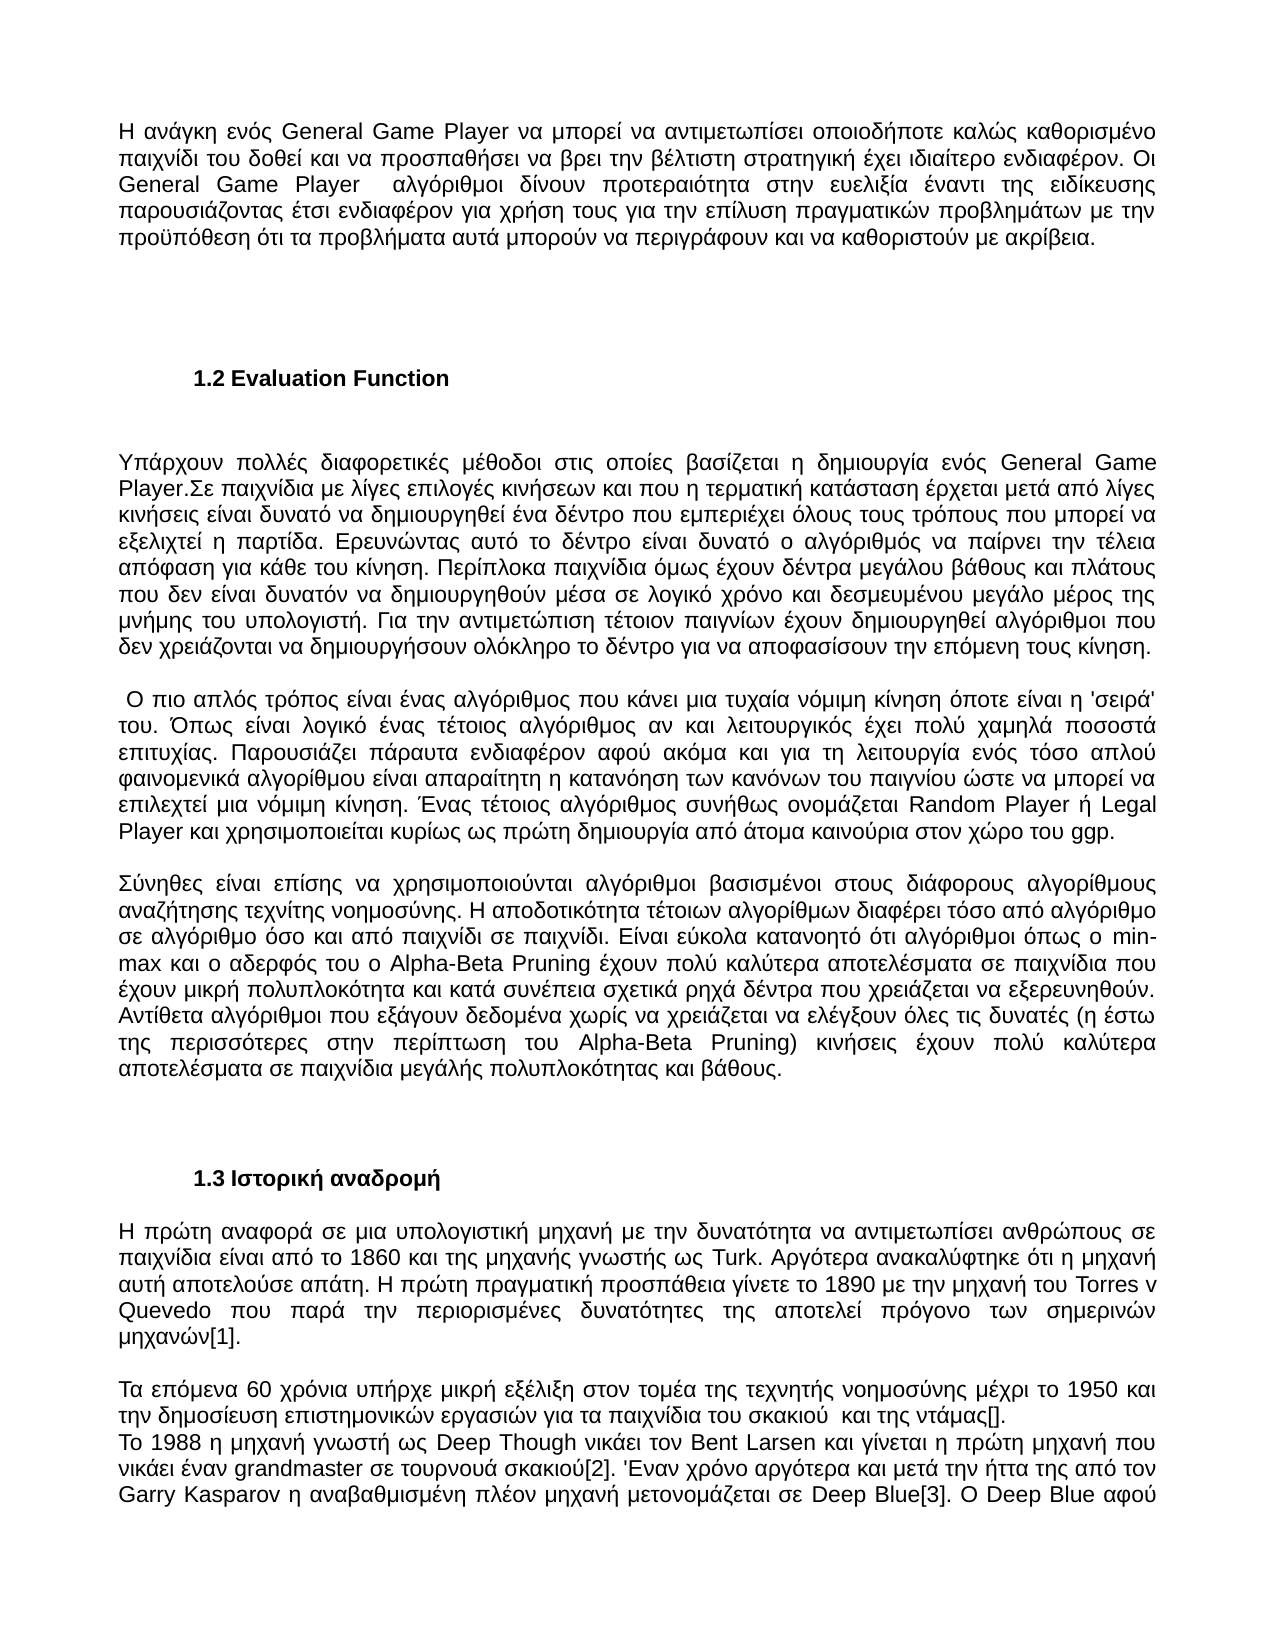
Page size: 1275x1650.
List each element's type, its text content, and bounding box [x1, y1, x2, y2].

text Η πρώτη αναφορά σε μια υπολογιστική μηχανή με την δυνατότητα να αντιμετωπίσει ανθρώπους σε παιχνίδια είναι από το 1860 και της μηχανής γνωστής ως Turk. Αργότερα ανακαλύφτηκε ότι η μηχανή αυτή αποτελούσε απάτη. Η πρώτη πραγματική προσπάθεια γίνετε το 1890 με την μηχανή του Torres v Quevedo που παρά την περιορισμένες δυνατότητες της αποτελεί πρόγονο των σημερινών μηχανών[1]. [118, 1218, 1157, 1349]
list Evaluation Function [193, 365, 1157, 391]
text Ο πιο απλός τρόπος είναι ένας αλγόριθμος που κάνει μια τυχαία νόμιμη κίνηση όποτε είναι η 'σειρά' του. Όπως είναι λογικό ένας τέτοιος αλγόριθμος αν και λειτουργικός έχει πολύ χαμηλά ποσοστά επιτυχίας. Παρουσιάζει πάραυτα ενδιαφέρον αφού ακόμα και για τη λειτουργία ενός τόσο απλού φαινομενικά αλγορίθμου είναι απαραίτητη η κατανόηση των κανόνων του παιγνίου ώστε να μπορεί να επιλεχτεί μια νόμιμη κίνηση. Ένας τέτοιος αλγόριθμος συνήθως ονομάζεται Random Player ή Legal Player και χρησιμοποιείται κυρίως ως πρώτη δημιουργία από άτομα καινούρια στον χώρο του ggp. [118, 686, 1157, 844]
list Ιστορική αναδρομή [193, 1165, 1157, 1191]
text Η ανάγκη ενός General Game Player να μπορεί να αντιμετωπίσει οποιοδήποτε καλώς καθορισμένο παιχνίδι του δοθεί και να προσπαθήσει να βρει την βέλτιστη στρατηγική έχει ιδιαίτερο ενδιαφέρον. Οι General Game Player αλγόριθμοι δίνουν προτεραιότητα στην ευελιξία έναντι της ειδίκευσης παρουσιάζοντας έτσι ενδιαφέρον για χρήση τους για την επίλυση πραγματικών προβλημάτων με την προϋπόθεση ότι τα προβλήματα αυτά μπορούν να περιγράφουν και να καθοριστούν με ακρίβεια. [118, 118, 1157, 250]
text Υπάρχουν πολλές διαφορετικές μέθοδοι στις οποίες βασίζεται η δημιουργία ενός General Game Player.Σε παιχνίδια με λίγες επιλογές κινήσεων και που η τερματική κατάσταση έρχεται μετά από λίγες κινήσεις είναι δυνατό να δημιουργηθεί ένα δέντρο που εμπεριέχει όλους τους τρόπους που μπορεί να εξελιχτεί η παρτίδα. Ερευνώντας αυτό το δέντρο είναι δυνατό ο αλγόριθμός να παίρνει την τέλεια απόφαση για κάθε του κίνηση. Περίπλοκα παιχνίδια όμως έχουν δέντρα μεγάλου βάθους και πλάτους που δεν είναι δυνατόν να δημιουργηθούν μέσα σε λογικό χρόνο και δεσμευμένου μεγάλο μέρος της μνήμης του υπολογιστή. Για την αντιμετώπιση τέτοιον παιγνίων έχουν δημιουργηθεί αλγόριθμοι που δεν χρειάζονται να δημιουργήσουν ολόκληρο το δέντρο για να αποφασίσουν την επόμενη τους κίνηση. [118, 449, 1157, 659]
text Σύνηθες είναι επίσης να χρησιμοποιούνται αλγόριθμοι βασισμένοι στους διάφορους αλγορίθμους αναζήτησης τεχνίτης νοημοσύνης. Η αποδοτικότητα τέτοιων αλγορίθμων διαφέρει τόσο από αλγόριθμο σε αλγόριθμο όσο και από παιχνίδι σε παιχνίδι. Είναι εύκολα κατανοητό ότι αλγόριθμοι όπως ο min-max και ο αδερφός του ο Alpha-Beta Pruning έχουν πολύ καλύτερα αποτελέσματα σε παιχνίδια που έχουν μικρή πολυπλοκότητα και κατά συνέπεια σχετικά ρηχά δέντρα που χρειάζεται να εξερευνηθούν. Αντίθετα αλγόριθμοι που εξάγουν δεδομένα χωρίς να χρειάζεται να ελέγξουν όλες τις δυνατές (η έστω της περισσότερες στην περίπτωση του Alpha-Beta Pruning) κινήσεις έχουν πολύ καλύτερα αποτελέσματα σε παιχνίδια μεγάλής πολυπλοκότητας και βάθους. [118, 870, 1157, 1081]
text Το 1988 η μηχανή γνωστή ως Deep Though νικάει τον Bent Larsen και γίνεται η πρώτη μηχανή που νικάει έναν grandmaster σε τουρνουά σκακιού[2]. 'Eναν χρόνο αργότερα και μετά την ήττα της από τον Garry Kasparov η αναβαθμισμένη πλέον μηχανή μετονομάζεται σε Deep Blue[3]. Ο Deep Blue αφού [118, 1429, 1157, 1508]
text Τα επόμενα 60 χρόνια υπήρχε μικρή εξέλιξη στον τομέα της τεχνητής νοημοσύνης μέχρι το 1950 και την δημοσίευση επιστημονικών εργασιών για τα παιχνίδια του σκακιού και της ντάμας[]. [118, 1376, 1157, 1429]
